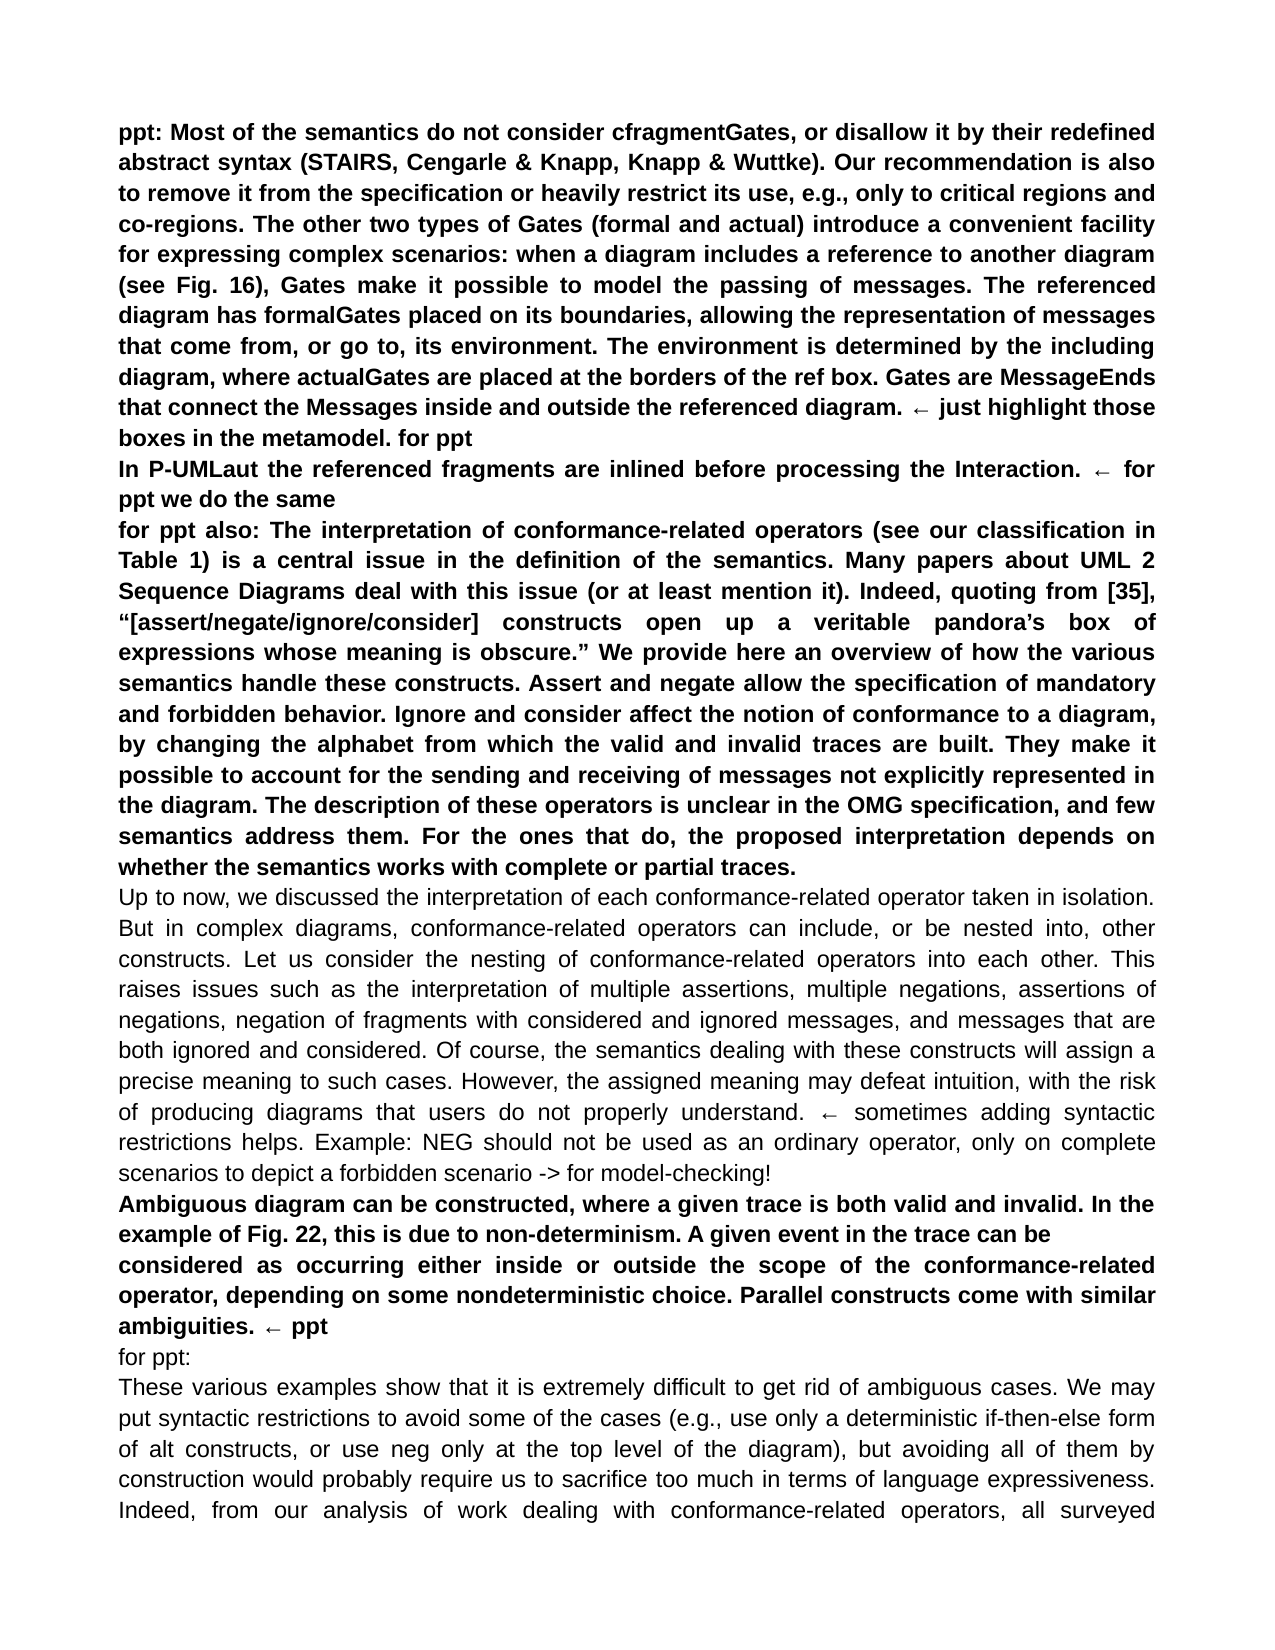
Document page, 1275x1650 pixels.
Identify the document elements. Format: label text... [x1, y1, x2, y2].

text for ppt also: The interpretation of conformance-related operators (see our classification in Table 1) is a central issue in the definition of the semantics. Many papers about UML 2 Sequence Diagrams deal with this issue (or at least mention it). Indeed, quoting from [35], “[assert/negate/ignore/consider] constructs open up a veritable pandora’s box of expressions whose meaning is obscure.” We provide here an overview of how the various semantics handle these constructs. Assert and negate allow the specification of mandatory and forbidden behavior. Ignore and consider affect the notion of conformance to a diagram, by changing the alphabet from which the valid and invalid traces are built. They make it possible to account for the sending and receiving of messages not explicitly represented in the diagram. The description of these operators is unclear in the OMG specification, and few semantics address them. For the ones that do, the proposed interpretation depends on whether the semantics works with complete or partial traces. [118, 516, 1157, 880]
text Ambiguous diagram can be constructed, where a given trace is both valid and invalid. In the example of Fig. 22, this is due to non-determinism. A given event in the trace can be [118, 1190, 1157, 1247]
text These various examples show that it is extremely difficult to get rid of ambiguous cases. We may put syntactic restrictions to avoid some of the cases (e.g., use only a deterministic if-then-else form of alt constructs, or use neg only at the top level of the diagram), but avoiding all of them by construction would probably require us to sacrifice too much in terms of language expressiveness. Indeed, from our analysis of work dealing with conformance-related operators, all surveyed [118, 1374, 1157, 1523]
text considered as occurring either inside or outside the scope of the conformance-related operator, depending on some nondeterministic choice. Parallel constructs come with similar ambiguities. ← ppt [118, 1251, 1157, 1339]
text ppt: Most of the semantics do not consider cfragmentGates, or disallow it by their redefined abstract syntax (STAIRS, Cengarle & Knapp, Knapp & Wuttke). Our recommendation is also to remove it from the specification or heavily restrict its use, e.g., only to critical regions and co-regions. The other two types of Gates (formal and actual) introduce a convenient facility for expressing complex scenarios: when a diagram includes a reference to another diagram (see Fig. 16), Gates make it possible to model the passing of messages. The referenced diagram has formalGates placed on its boundaries, allowing the representation of messages that come from, or go to, its environment. The environment is determined by the including diagram, where actualGates are placed at the borders of the ref box. Gates are MessageEnds that connect the Messages inside and outside the referenced diagram. ← just highlight those boxes in the metamodel. for ppt [118, 118, 1157, 451]
text Up to now, we discussed the interpretation of each conformance-related operator taken in isolation. But in complex diagrams, conformance-related operators can include, or be nested into, other constructs. Let us consider the nesting of conformance-related operators into each other. This raises issues such as the interpretation of multiple assertions, multiple negations, assertions of negations, negation of fragments with considered and ignored messages, and messages that are both ignored and considered. Of course, the semantics dealing with these constructs will assign a precise meaning to such cases. However, the assigned meaning may defeat intuition, with the risk of producing diagrams that users do not properly understand. ← sometimes adding syntactic restrictions helps. Example: NEG should not be used as an ordinary operator, only on complete scenarios to depict a forbidden scenario -> for model-checking! [118, 884, 1157, 1186]
text In P-UMLaut the referenced fragments are inlined before processing the Interaction. ← for ppt we do the same [118, 455, 1157, 512]
text for ppt: [118, 1343, 1157, 1370]
